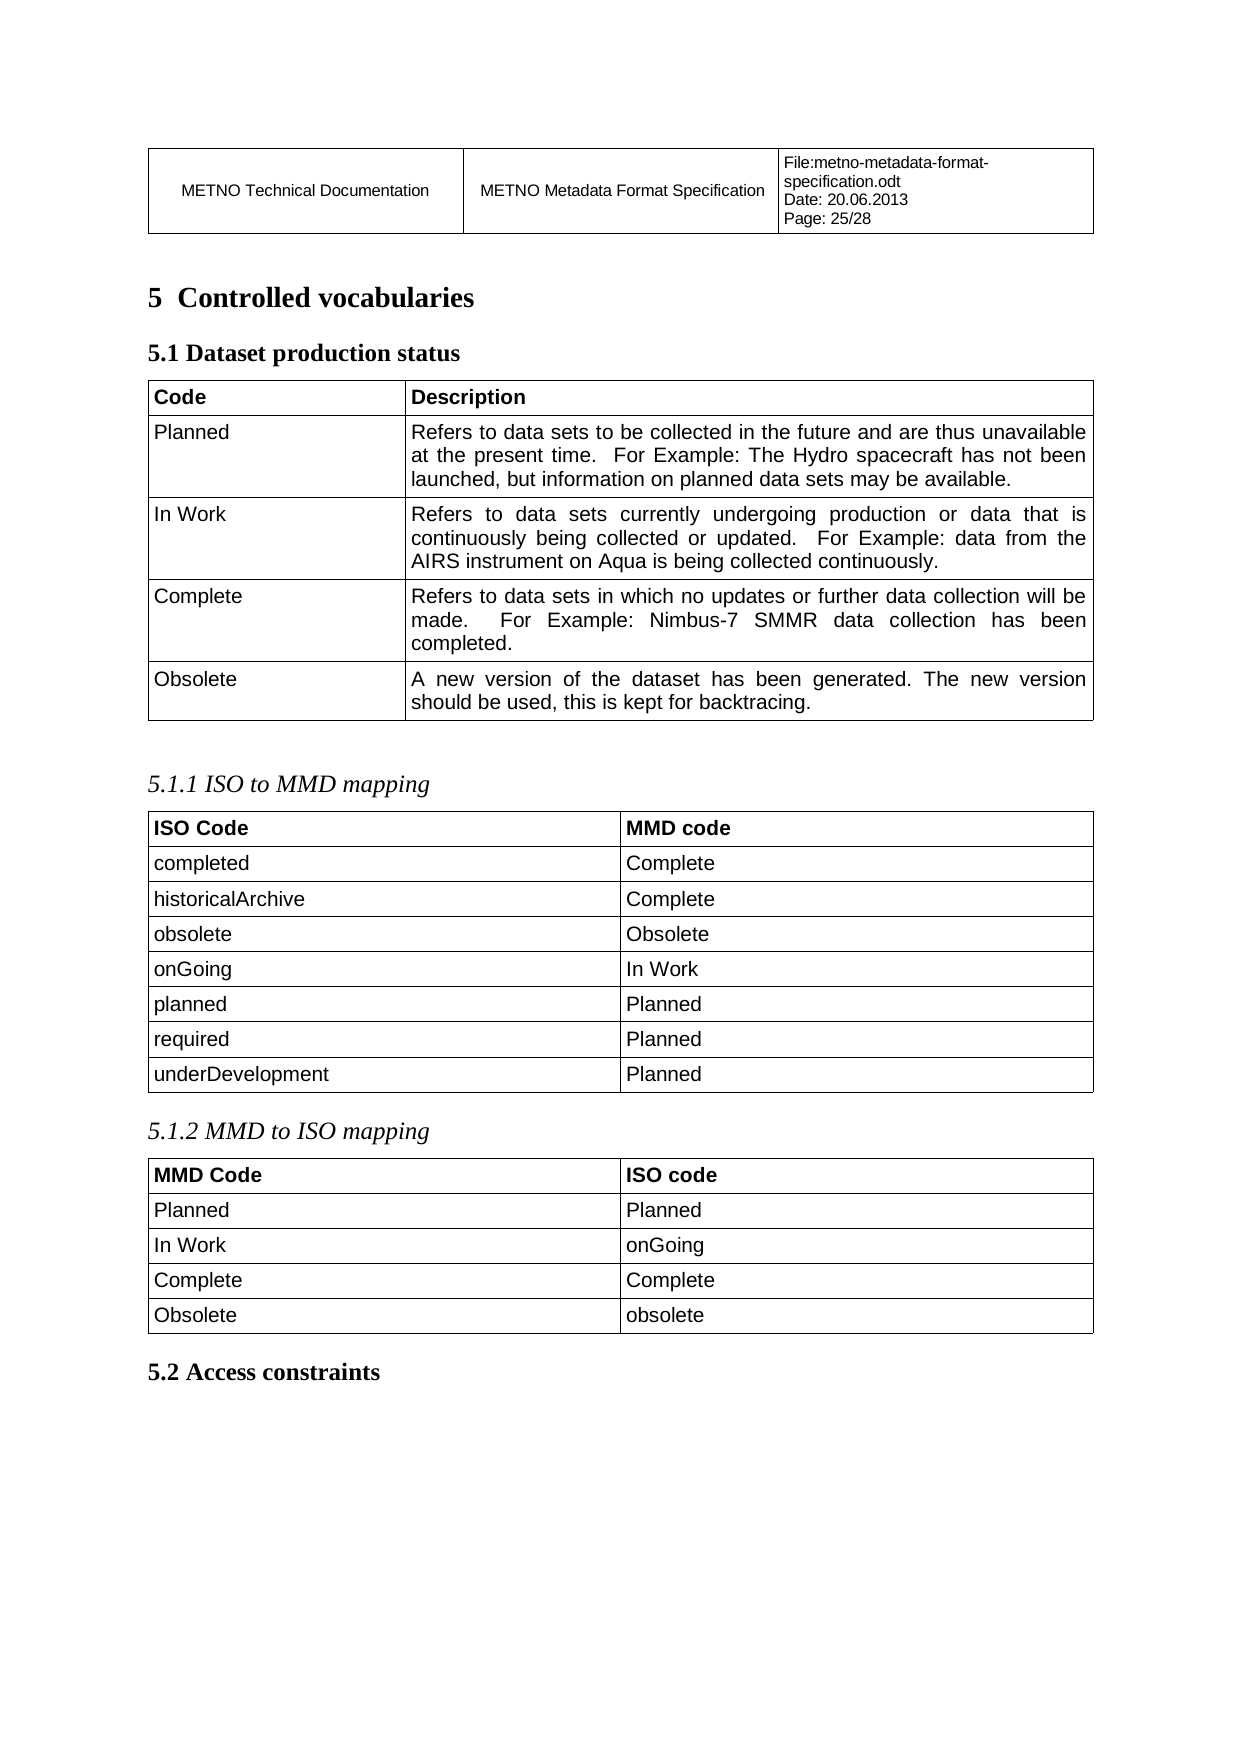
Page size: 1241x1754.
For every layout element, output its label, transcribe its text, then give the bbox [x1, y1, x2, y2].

subtitle Dataset production status [148, 339, 1093, 367]
subtitle ISO to MMD mapping [148, 770, 1093, 798]
table_cell Refers to data sets in which no updates or further data collection will be made. For Example: Nimbus-7 SMMR data collection has been completed. [406, 580, 1093, 661]
table_header MMD code [621, 812, 1093, 846]
table_cell Obsolete [621, 917, 1093, 951]
table_cell onGoing [621, 1229, 1093, 1263]
subtitle MMD to ISO mapping [148, 1117, 1093, 1145]
table_cell onGoing [149, 952, 620, 986]
table_cell Refers to data sets currently undergoing production or data that is continuously being collected or updated. For Example: data from the AIRS instrument on Aqua is being collected continuously. [406, 498, 1093, 579]
table_cell completed [149, 847, 620, 881]
table_cell In Work [621, 952, 1093, 986]
table_cell Planned [621, 1194, 1093, 1228]
table_cell Complete [149, 1264, 620, 1298]
table_cell Obsolete [149, 662, 405, 720]
table_header ISO Code [149, 812, 620, 846]
table_header Description [406, 381, 1093, 415]
table_cell Refers to data sets to be collected in the future and are thus unavailable at the present time. For Example: The Hydro spacecraft has not been launched, but information on planned data sets may be available. [406, 416, 1093, 497]
table_cell Complete [621, 882, 1093, 916]
table_cell Planned [621, 1058, 1093, 1092]
table_cell Planned [621, 987, 1093, 1021]
table_cell planned [149, 987, 620, 1021]
table_cell Complete [621, 1264, 1093, 1298]
table_cell Complete [621, 847, 1093, 881]
table_cell historicalArchive [149, 882, 620, 916]
table_cell Planned [149, 1194, 620, 1228]
table_cell obsolete [149, 917, 620, 951]
table_cell Obsolete [149, 1299, 620, 1333]
table_cell obsolete [621, 1299, 1093, 1333]
table_cell A new version of the dataset has been generated. The new version should be used, this is kept for backtracing. [406, 662, 1093, 720]
table_header ISO code [621, 1159, 1093, 1193]
table_header Code [149, 381, 405, 415]
subtitle Access constraints [148, 1358, 1093, 1386]
table_cell required [149, 1022, 620, 1057]
subtitle Controlled vocabularies [148, 281, 1093, 314]
table_cell Complete [149, 580, 405, 661]
table_cell In Work [149, 498, 405, 579]
table_cell In Work [149, 1229, 620, 1263]
table_header MMD Code [149, 1159, 620, 1193]
table_cell underDevelopment [149, 1058, 620, 1092]
table_cell Planned [149, 416, 405, 497]
table_cell Planned [621, 1022, 1093, 1057]
